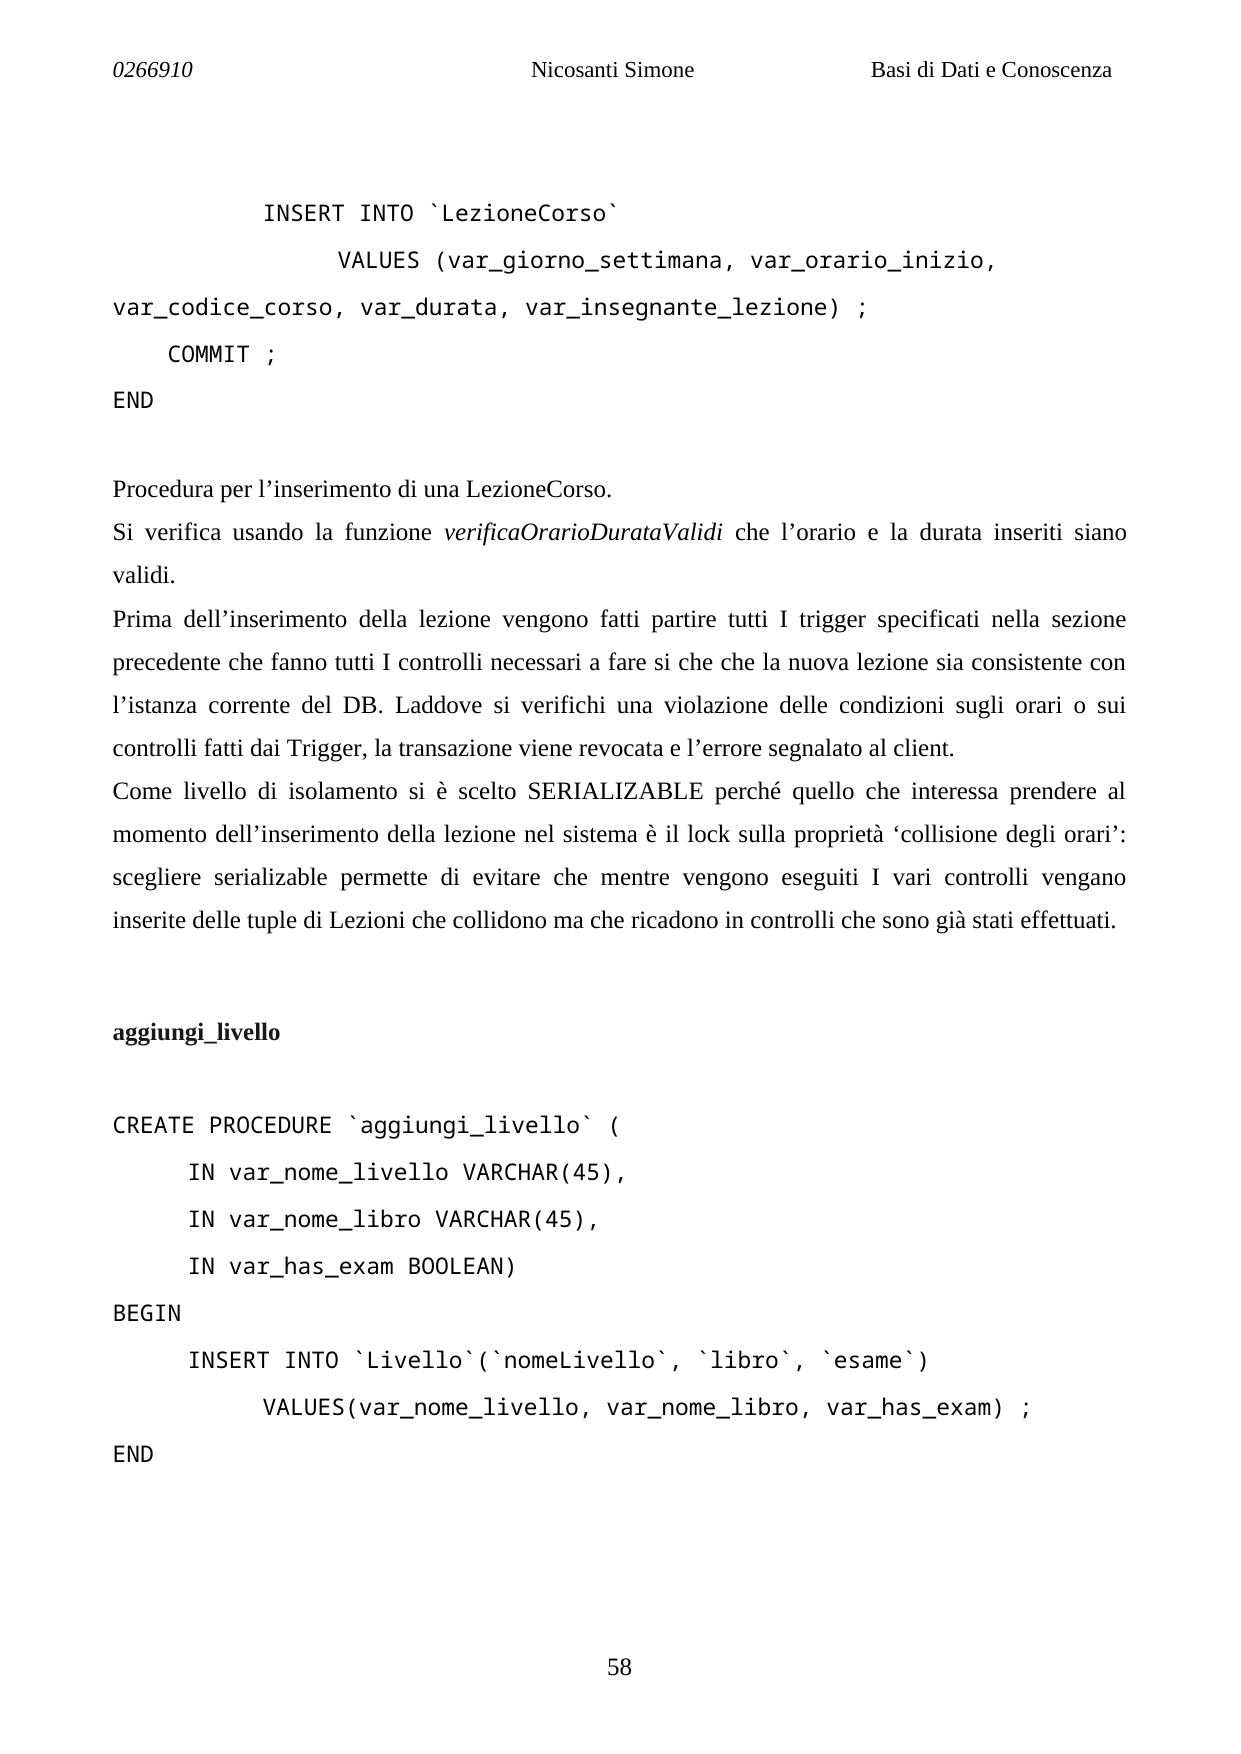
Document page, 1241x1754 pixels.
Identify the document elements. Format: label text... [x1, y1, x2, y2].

text IN var_has_exam BOOLEAN) [112, 1250, 1128, 1281]
text END [112, 1437, 1128, 1469]
text Procedura per l’inserimento di una LezioneCorso. [112, 474, 1128, 503]
text Prima dell’inserimento della lezione vengono fatti partire tutti I trigger specificati nella sezione precedente che fanno tutti I controlli necessari a fare si che che la nuova lezione sia consistente con l’istanza corrente del DB. Laddove si verifichi una violazione delle condizioni sugli orari o sui controlli fatti dai Trigger, la transazione viene revocata e l’errore segnalato al client. [112, 604, 1128, 762]
text IN var_nome_livello VARCHAR(45), [112, 1156, 1128, 1187]
text IN var_nome_libro VARCHAR(45), [112, 1203, 1128, 1234]
text BEGIN [112, 1297, 1128, 1328]
text INSERT INTO `LezioneCorso` [112, 197, 1128, 228]
text END [112, 384, 1128, 416]
text INSERT INTO `Livello`(`nomeLivello`, `libro`, `esame`) [112, 1344, 1128, 1375]
text CREATE PROCEDURE `aggiungi_livello` ( [112, 1109, 1128, 1141]
subtitle aggiungi_livello [112, 1017, 1128, 1046]
text VALUES(var_nome_livello, var_nome_libro, var_has_exam) ; [112, 1391, 1128, 1422]
text VALUES (var_giorno_settimana, var_orario_inizio, var_codice_corso, var_durata, var_insegnante_lezione) ; [112, 244, 1128, 322]
text COMMIT ; [112, 337, 1128, 369]
text Si verifica usando la funzione verificaOrarioDurataValidi che l’orario e la durata inseriti siano validi. [112, 517, 1128, 589]
text Come livello di isolamento si è scelto SERIALIZABLE perché quello che interessa prendere al momento dell’inserimento della lezione nel sistema è il lock sulla proprietà ‘collisione degli orari’: scegliere serializable permette di evitare che mentre vengono eseguiti I vari controlli vengano inserite delle tuple di Lezioni che collidono ma che ricadono in controlli che sono già stati effettuati. [112, 776, 1128, 934]
